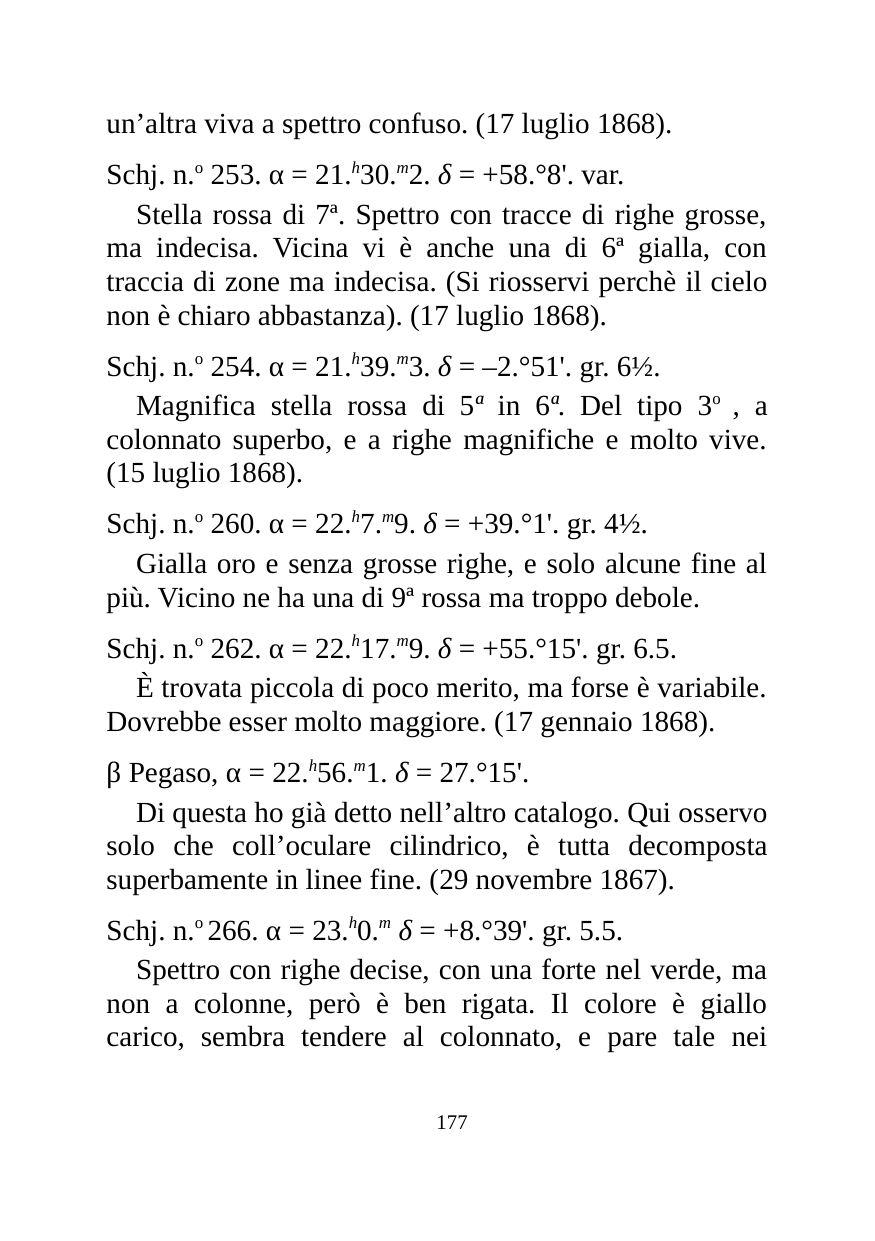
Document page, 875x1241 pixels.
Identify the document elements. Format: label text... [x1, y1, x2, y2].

text Gialla oro e senza grosse righe, e solo alcune fine al più. Vicino ne ha una di 9ª rossa ma troppo debole. [106, 546, 768, 613]
text β Pegaso, α = 22.h56.m1. δ = 27.°15'. [106, 755, 768, 789]
text un’altra viva a spettro confuso. (17 luglio 1868). [106, 106, 768, 140]
text Di questa ho già detto nell’altro catalogo. Qui osservo solo che coll’oculare cilindrico, è tutta decomposta superbamente in linee fine. (29 novembre 1867). [106, 795, 768, 895]
text Schj. n.o 254. α = 21.h39.m3. δ = ‒2.°51'. gr. 6½. [106, 349, 768, 382]
text Schj. n.o 266. α = 23.h0.m δ = +8.°39'. gr. 5.5. [106, 913, 768, 947]
text Stella rossa di 7ª. Spettro con tracce di righe grosse, ma indecisa. Vicina vi è anche una di 6ª gialla, con traccia di zone ma indecisa. (Si riosservi perchè il cielo non è chiaro abbastanza). (17 luglio 1868). [106, 197, 768, 331]
text Spettro con righe decise, con una forte nel verde, ma non a colonne, però è ben rigata. Il colore è giallo carico, sembra tendere al colonnato, e pare tale nei [106, 952, 768, 1053]
text Schj. n.o 260. α = 22.h7.m9. δ = +39.°1'. gr. 4½. [106, 507, 768, 540]
text Schj. n.o 253. α = 21.h30.m2. δ = +58.°8'. var. [106, 157, 768, 191]
text Magnifica stella rossa di 5ª in 6ª. Del tipo 3o , a colonnato superbo, e a righe magnifiche e molto vive. (15 luglio 1868). [106, 388, 768, 489]
text È trovata piccola di poco merito, ma forse è variabile. Dovrebbe esser molto maggiore. (17 gennaio 1868). [106, 670, 768, 737]
text Schj. n.o 262. α = 22.h17.m9. δ = +55.°15'. gr. 6.5. [106, 631, 768, 664]
